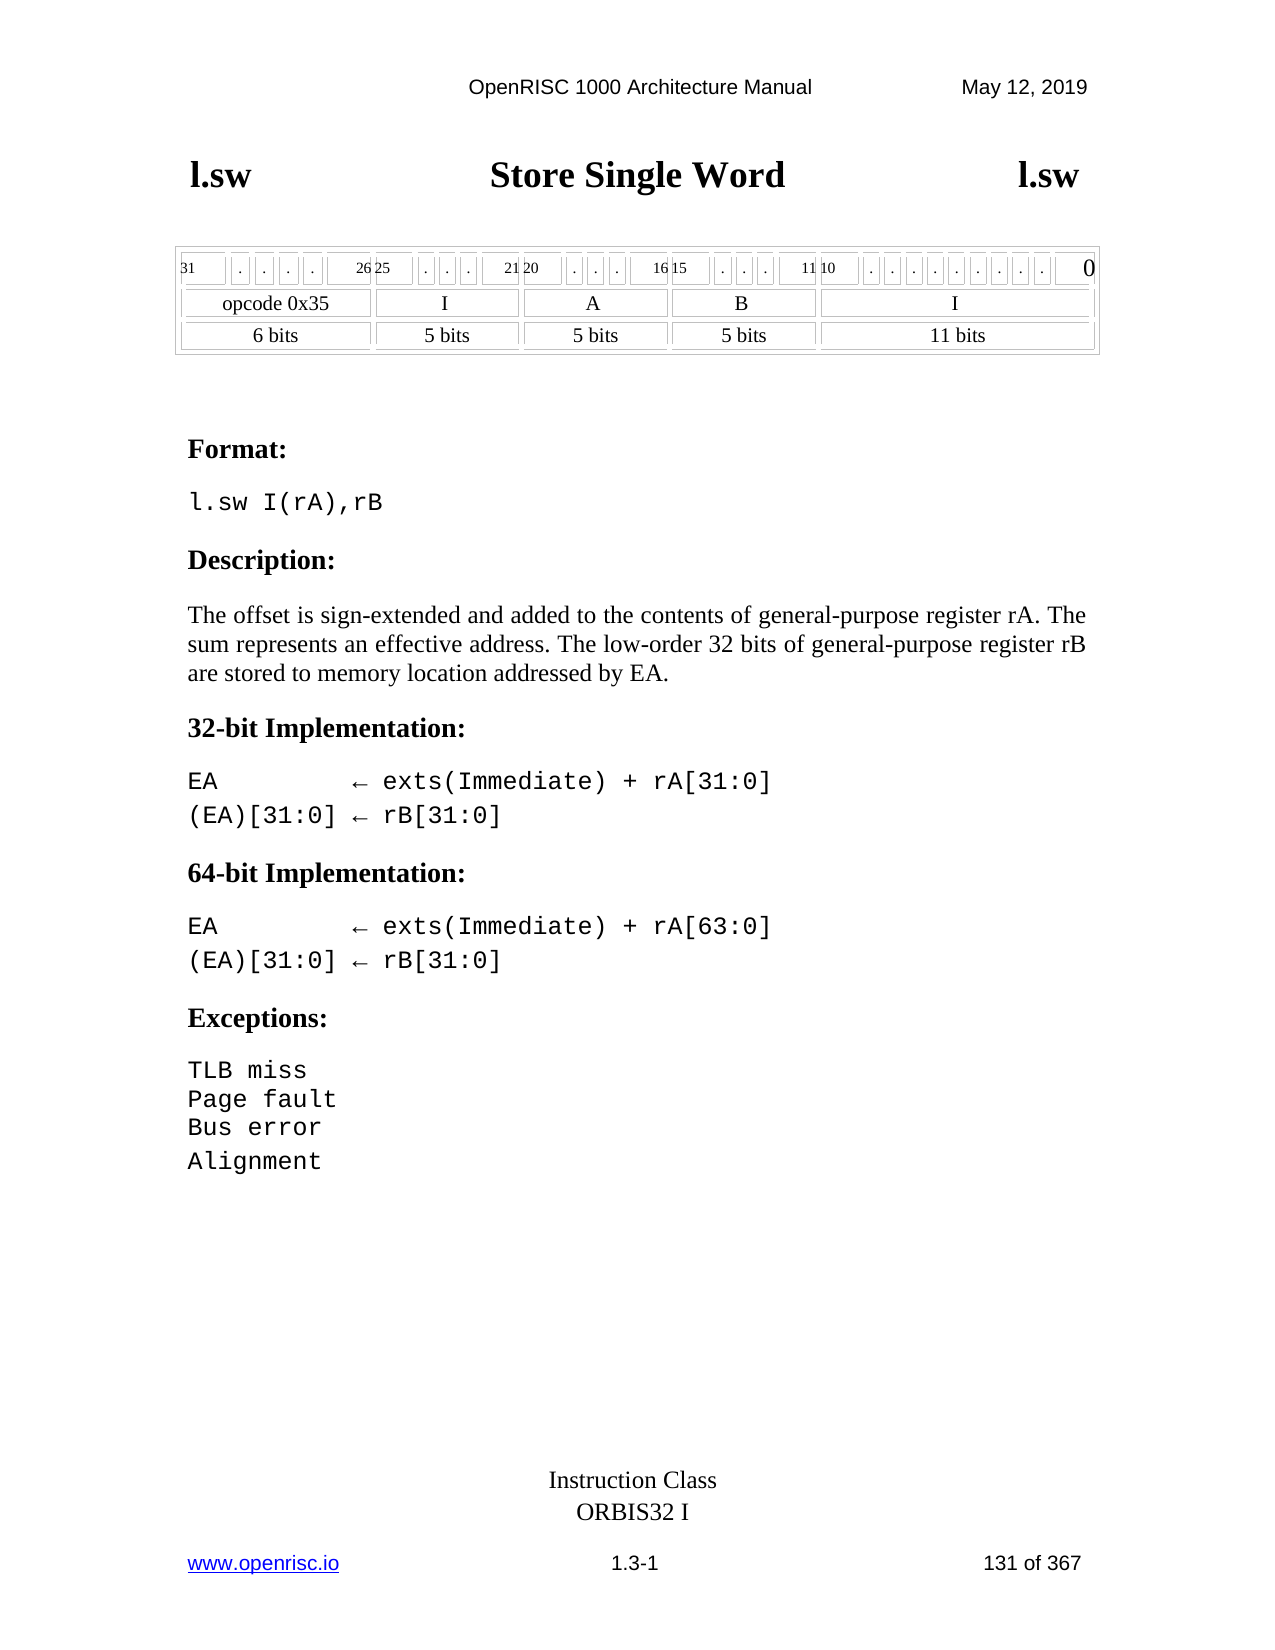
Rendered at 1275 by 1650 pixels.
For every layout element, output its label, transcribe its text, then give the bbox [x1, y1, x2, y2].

text 64-bit Implementation: [187, 856, 1087, 888]
text Description: [187, 543, 1087, 575]
text Exceptions: [187, 1001, 1087, 1033]
text TLB miss Page fault Bus error Alignment [187, 1058, 1087, 1177]
text Format: [187, 432, 1087, 464]
text l.sw I(rA),rB [187, 489, 1087, 518]
text The offset is sign-extended and added to the contents of general-purpose register rA. The sum represents an effective address. The low-order 32 bits of general-purpose register rB are stored to memory location addressed by EA. [187, 600, 1087, 687]
text EA ← exts(Immediate) + rA[63:0] (EA)[31:0] ← rB[31:0] [187, 913, 1087, 976]
text 32-bit Implementation: [187, 712, 1087, 744]
text EA ← exts(Immediate) + rA[31:0] (EA)[31:0] ← rB[31:0] [187, 769, 1087, 831]
